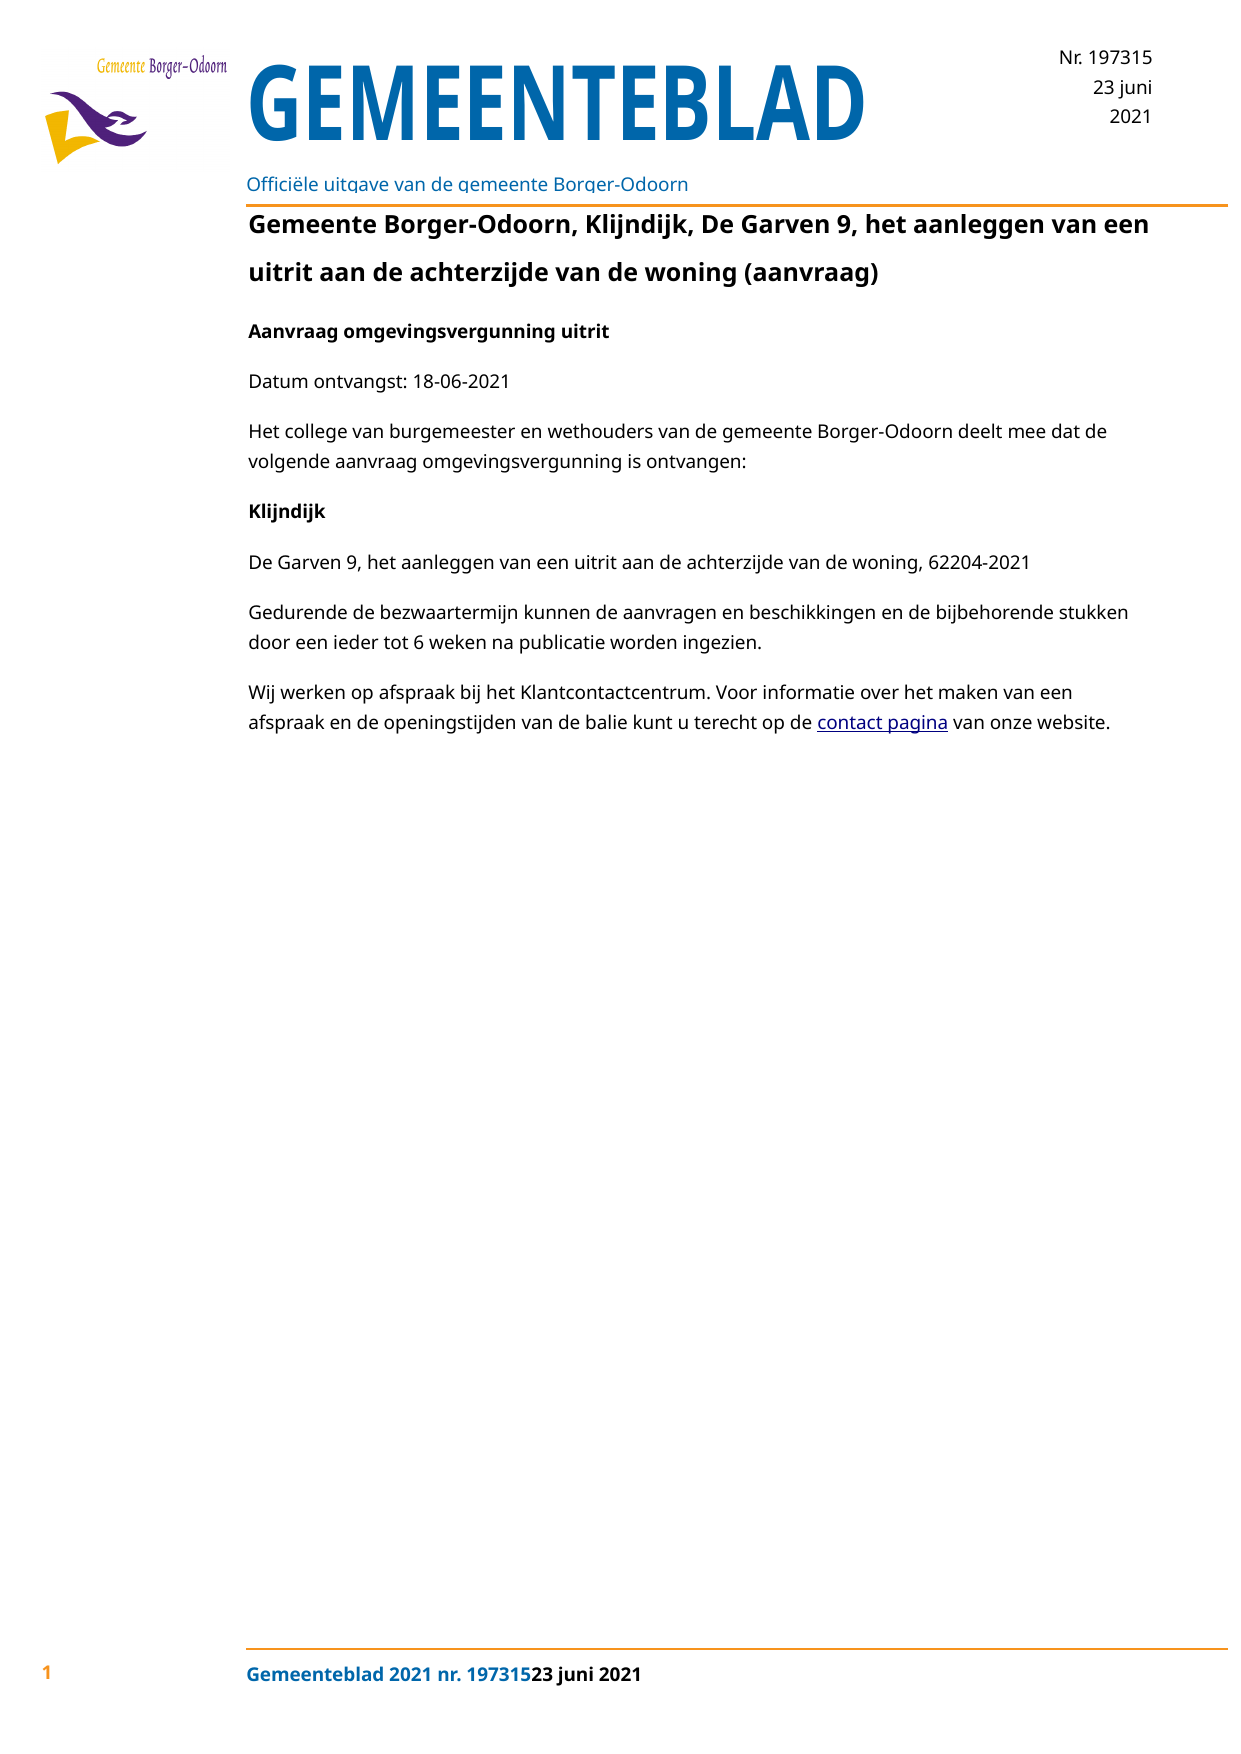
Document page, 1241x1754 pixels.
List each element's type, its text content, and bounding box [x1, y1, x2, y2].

text Aanvraag omgevingsvergunning uitrit [248, 318, 1152, 344]
text De Garven 9, het aanleggen van een uitrit aan de achterzijde van de woning, 62204-2021 [248, 549, 1152, 575]
picture [41, 47, 231, 172]
text Het college van burgemeester en wethouders van de gemeente Borger-Odoorn deelt mee dat de volgende aanvraag omgevingsvergunning is ontvangen: [248, 419, 1152, 474]
text Gemeente Borger-Odoorn, Klijndijk, De Garven 9, het aanleggen van een uitrit aan de achterzijde van de woning (aanvraag) [248, 207, 1152, 288]
text Datum ontvangst: 18-06-2021 [248, 368, 1152, 394]
text Gedurende de bezwaartermijn kunnen de aanvragen en beschikkingen en de bijbehorende stukken door een ieder tot 6 weken na publicatie worden ingezien. [248, 599, 1152, 655]
text Wij werken op afspraak bij het Klantcontactcentrum. Voor informatie over het maken van een afspraak en de openingstijden van de balie kunt u terecht op de contact pagina van onze website. [248, 679, 1152, 735]
text Klijndijk [248, 499, 1152, 524]
